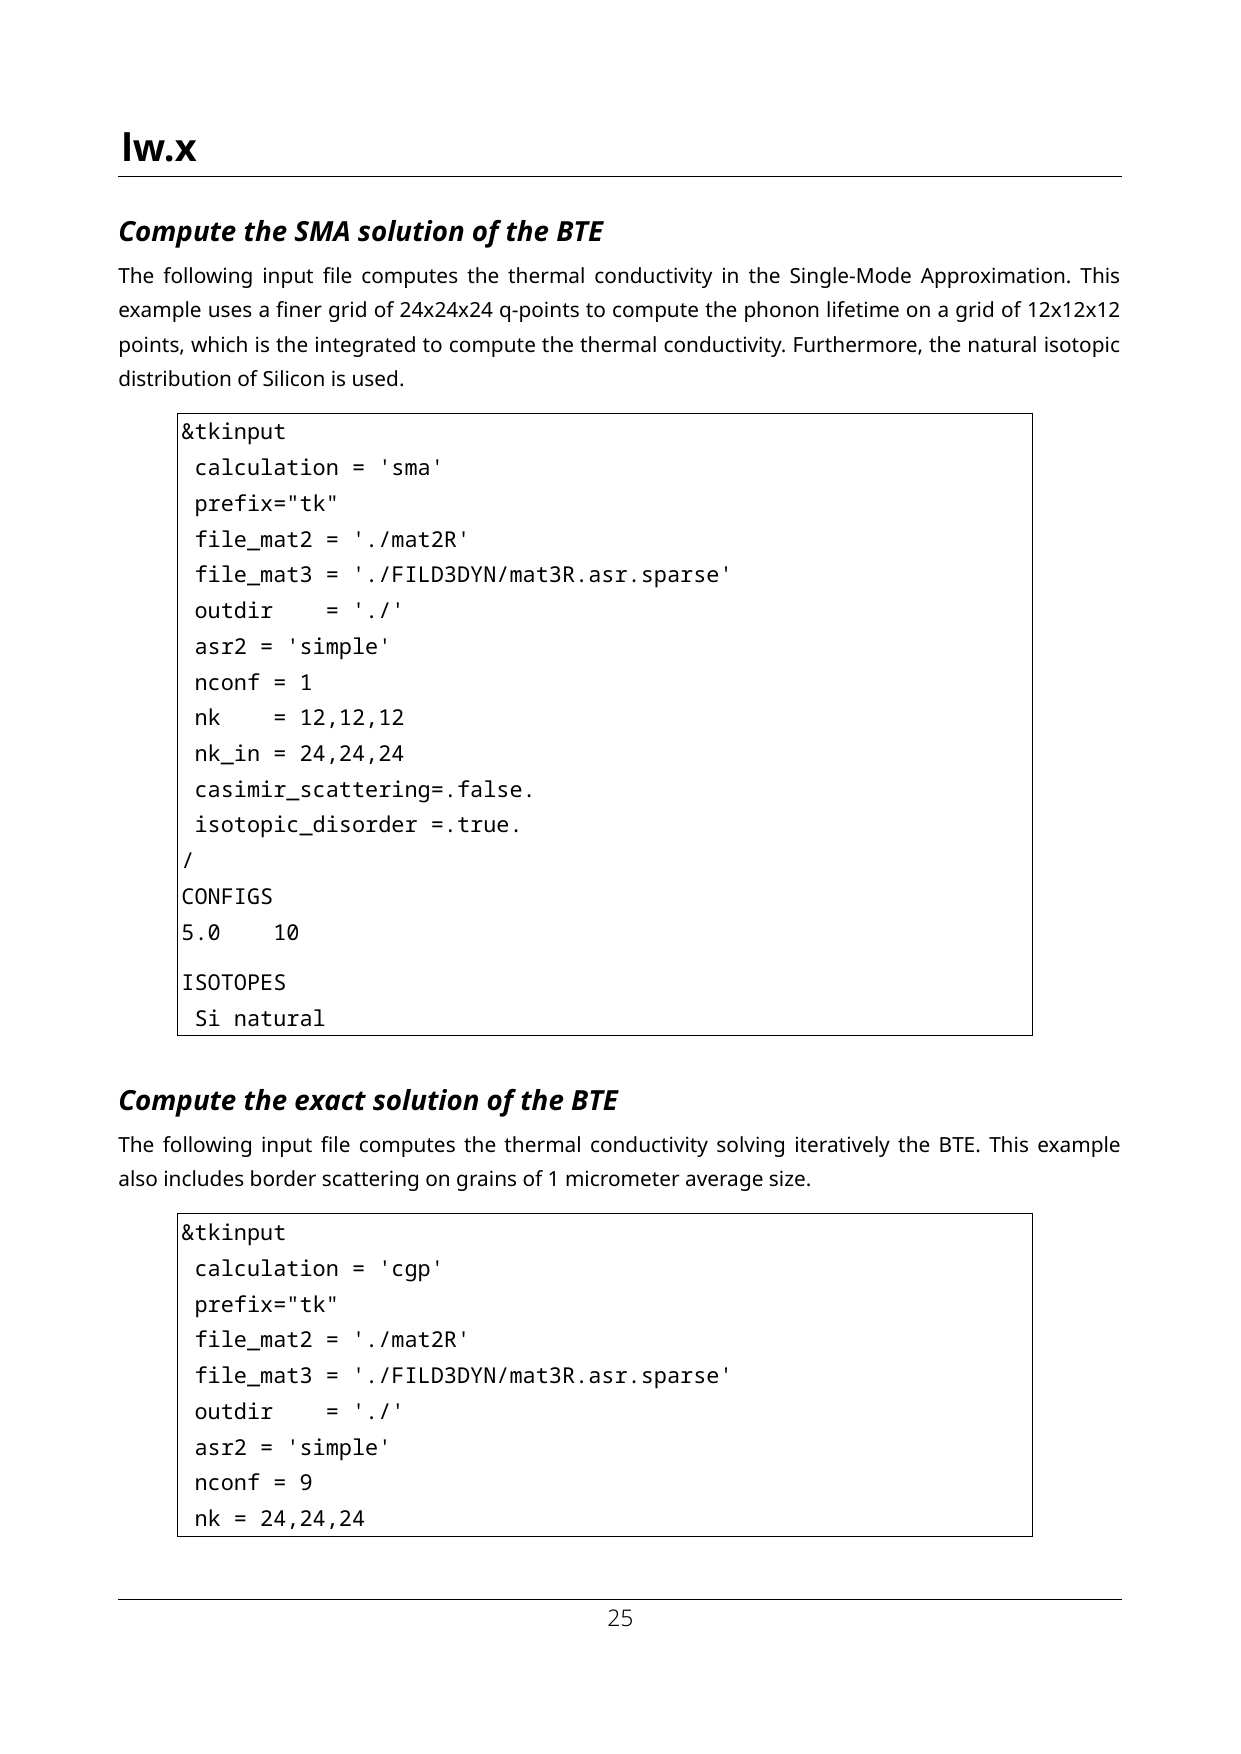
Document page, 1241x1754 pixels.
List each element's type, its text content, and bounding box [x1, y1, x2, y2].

subtitle lw.x [118, 118, 1122, 176]
text The following input file computes the thermal conductivity in the Single-Mode Approximation. This example uses a finer grid of 24x24x24 q-points to compute the phonon lifetime on a grid of 12x12x12 points, which is the integrated to compute the thermal conductivity. Furthermore, the natural isotopic distribution of Silicon is used. [118, 262, 1122, 392]
text ISOTOPES Si natural [178, 963, 1032, 1035]
subtitle Compute the SMA solution of the BTE [118, 212, 1122, 249]
text &tkinput calculation = 'cgp' prefix="tk" file_mat2 = './mat2R' file_mat3 = './FILD3DYN/mat3R.asr.sparse' outdir = './' asr2 = 'simple' nconf = 9 nk = 24,24,24 [178, 1214, 1032, 1536]
text &tkinput calculation = 'sma' prefix="tk" file_mat2 = './mat2R' file_mat3 = './FILD3DYN/mat3R.asr.sparse' outdir = './' asr2 = 'simple' nconf = 1 nk = 12,12,12 nk_in = 24,24,24 casimir_scattering=.false. isotopic_disorder =.true. / CONFIGS 5.0 10 [178, 414, 1032, 946]
subtitle Compute the exact solution of the BTE [118, 1081, 1122, 1118]
text The following input file computes the thermal conductivity solving iteratively the BTE. This example also includes border scattering on grains of 1 micrometer average size. [118, 1131, 1122, 1193]
